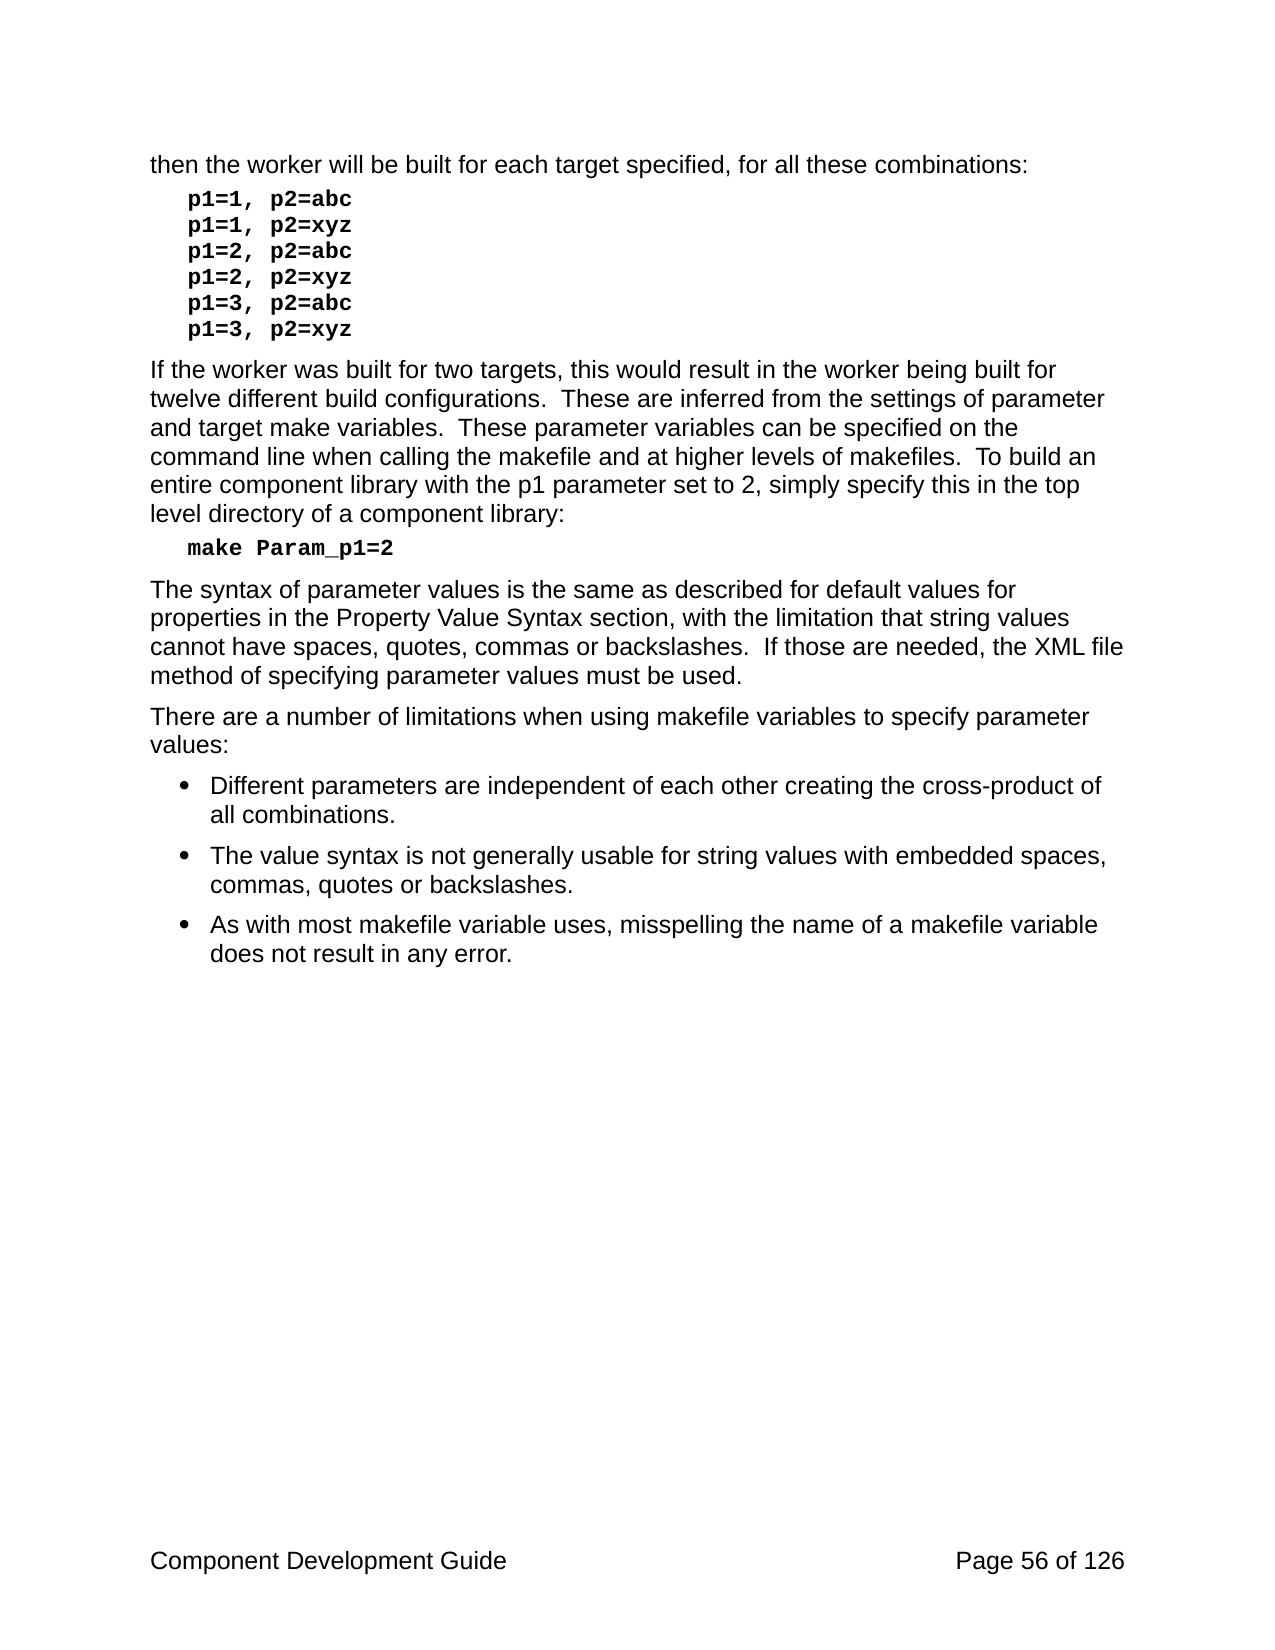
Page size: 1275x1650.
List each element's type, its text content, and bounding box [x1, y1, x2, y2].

text then the worker will be built for each target specified, for all these combinations: [150, 150, 1125, 179]
text If the worker was built for two targets, this would result in the worker being built for twelve different build configurations. These are inferred from the settings of parameter and target make variables. These parameter variables can be specified on the command line when calling the makefile and at higher levels of makefiles. To build an entire component library with the p1 parameter set to 2, simply specify this in the top level directory of a component library: [150, 355, 1125, 528]
text p1=1, p2=abc p1=1, p2=xyz p1=2, p2=abc p1=2, p2=xyz p1=3, p2=abc p1=3, p2=xyz [187, 188, 1125, 343]
text make Param_p1=2 [187, 537, 1125, 563]
list The value syntax is not generally usable for string values with embedded spaces, commas, quotes or backslashes. [180, 841, 1125, 898]
text The syntax of parameter values is the same as described for default values for properties in the Property Value Syntax section, with the limitation that string values cannot have spaces, quotes, commas or backslashes. If those are needed, the XML file method of specifying parameter values must be used. [150, 575, 1125, 690]
list As with most makefile variable uses, misspelling the name of a makefile variable does not result in any error. [180, 910, 1125, 968]
text There are a number of limitations when using makefile variables to specify parameter values: [150, 702, 1125, 759]
list Different parameters are independent of each other creating the cross-product of all combinations. [180, 771, 1125, 829]
